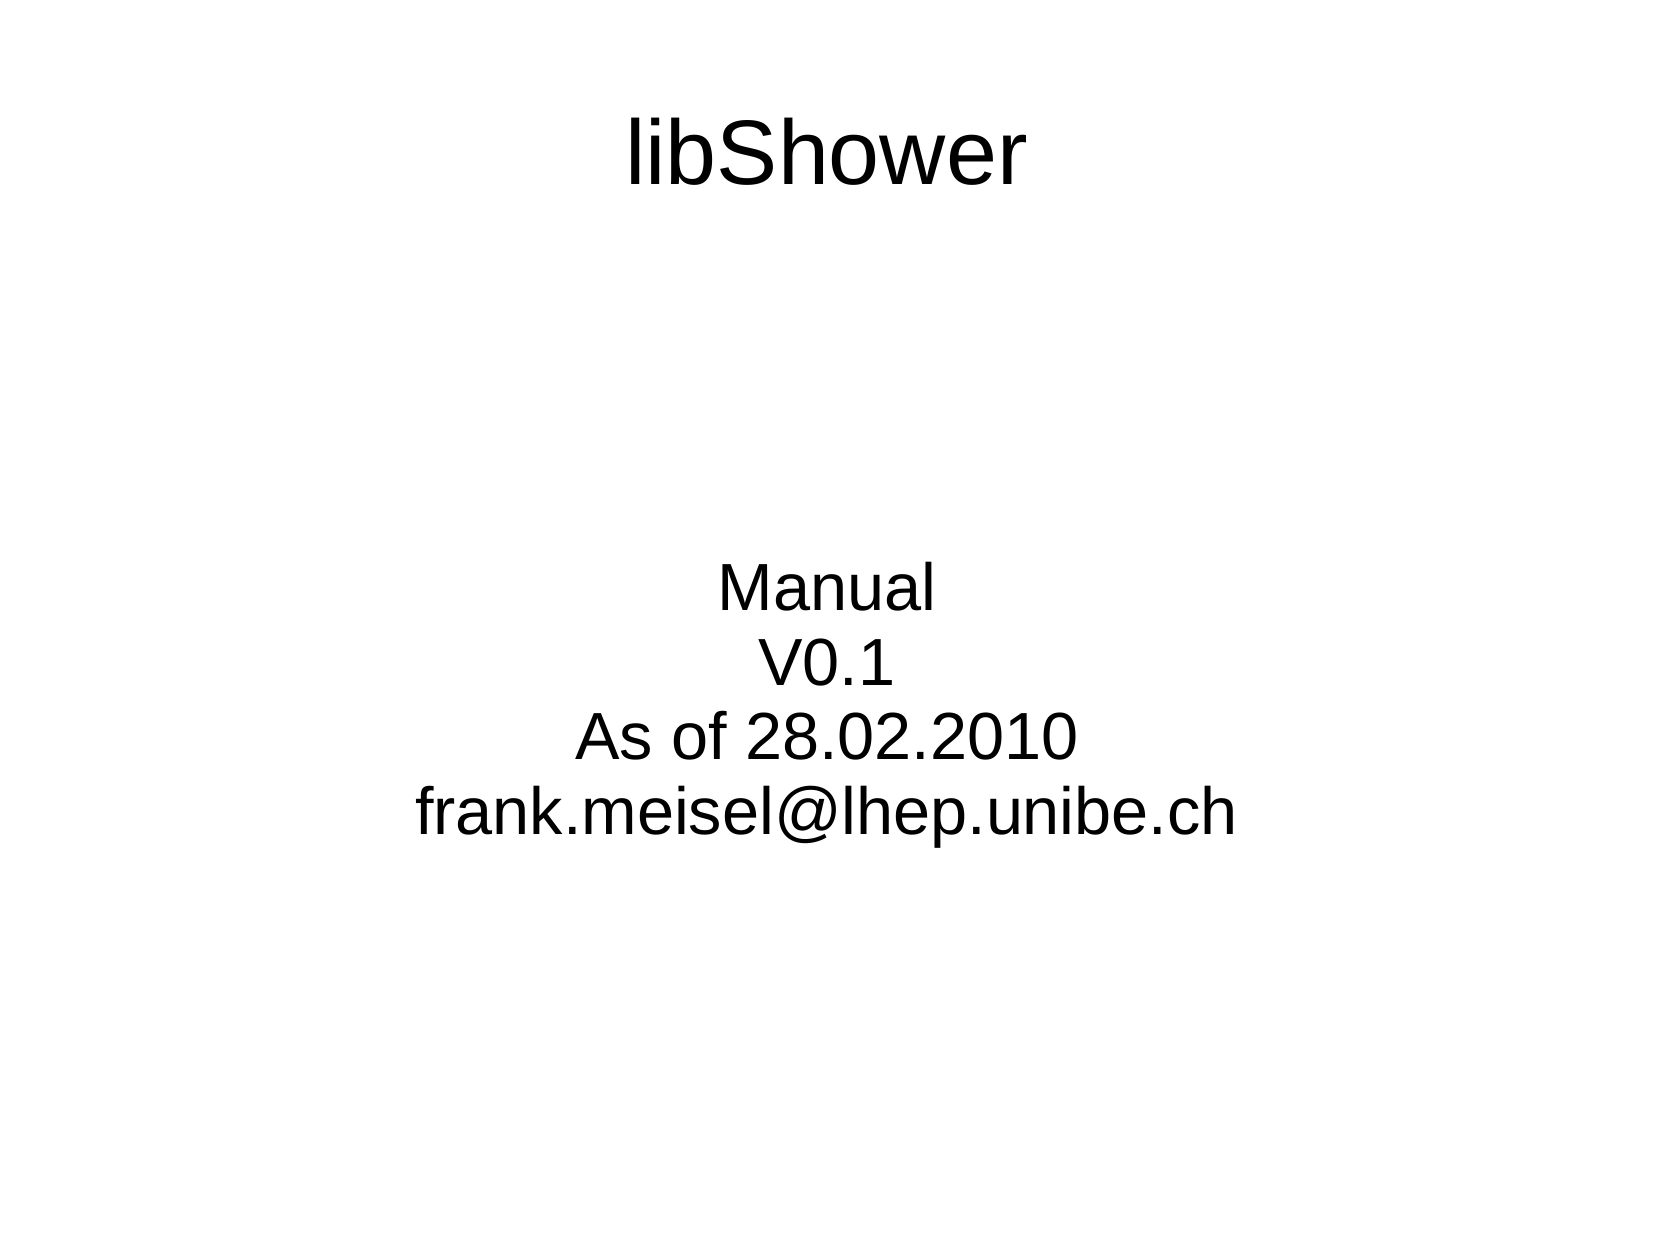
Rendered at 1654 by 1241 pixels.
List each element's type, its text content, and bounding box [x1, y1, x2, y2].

subtitle Manual V0.1 As of 28.02.2010 frank.meisel@lhep.unibe.ch [82, 290, 1571, 1109]
title libShower [82, 49, 1571, 257]
